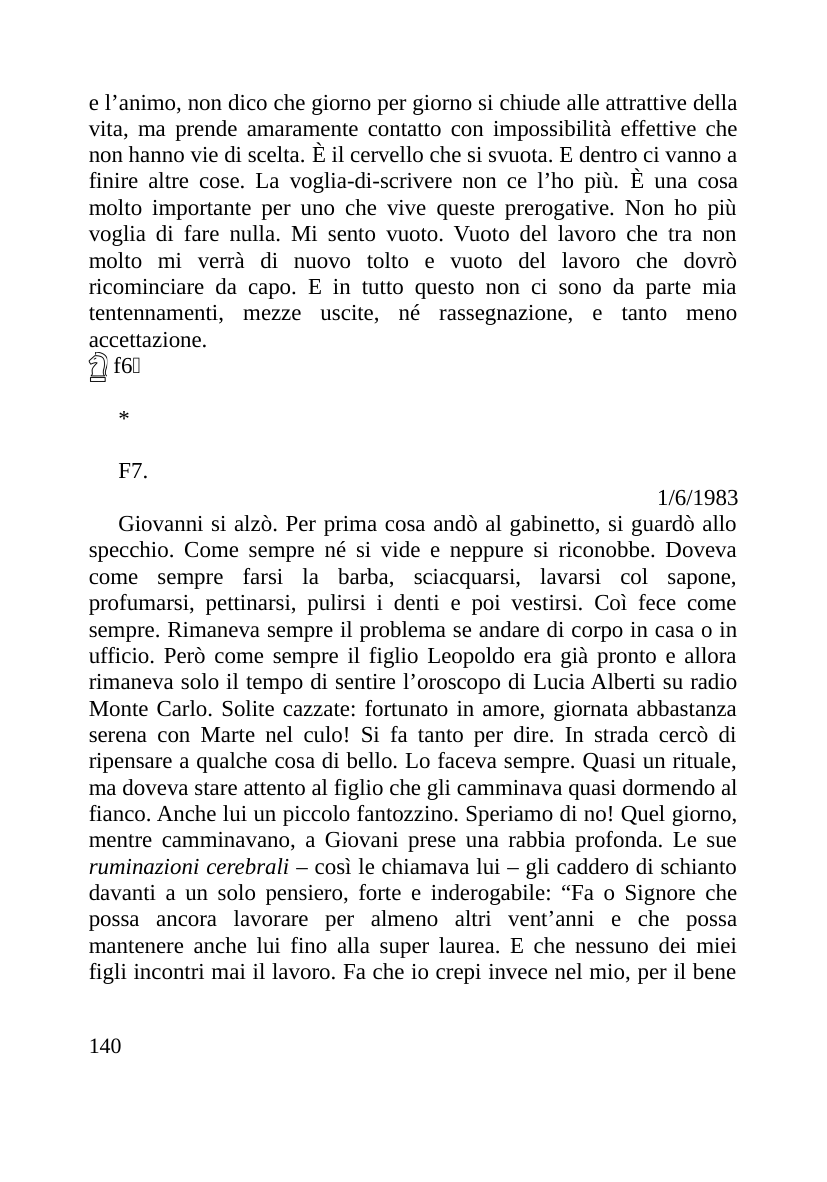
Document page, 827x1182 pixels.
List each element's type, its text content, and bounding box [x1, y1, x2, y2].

text Giovanni si alzò. Per prima cosa andò al gabinetto, si guardò allo specchio. Come sempre né si vide e neppure si riconobbe. Doveva come sempre farsi la barba, sciacquarsi, lavarsi col sapone, profumarsi, pettinarsi, pulirsi i denti e poi vestirsi. Coì fece come sempre. Rimaneva sempre il problema se andare di corpo in casa o in ufficio. Però come sempre il figlio Leopoldo era già pronto e allora rimaneva solo il tempo di sentire l’oroscopo di Lucia Alberti su radio Monte Carlo. Solite cazzate: fortunato in amore, giornata abbastanza serena con Marte nel culo! Si fa tanto per dire. In strada cercò di ripensare a qualche cosa di bello. Lo faceva sempre. Quasi un rituale, ma doveva stare attento al figlio che gli camminava quasi dormendo al fianco. Anche lui un piccolo fantozzino. Speriamo di no! Quel giorno, mentre camminavano, a Giovani prese una rabbia profonda. Le sue ruminazioni cerebrali – così le chiamava lui – gli caddero di schianto davanti a un solo pensiero, forte e inderogabile: “Fa o Signore che possa ancora lavorare per almeno altri vent’anni e che possa mantenere anche lui fino alla super laurea. E che nessuno dei miei figli incontri mai il lavoro. Fa che io crepi invece nel mio, per il bene [88, 510, 738, 984]
text F7. [88, 457, 738, 484]
text e l’animo, non dico che giorno per giorno si chiude alle attrattive della vita, ma prende amaramente contatto con impossibilità effettive che non hanno vie di scelta. è il cervello che si svuota. E dentro ci vanno a finire altre cose. La voglia-di-scrivere non ce l’ho più. è una cosa molto importante per uno che vive queste prerogative. Non ho più voglia di fare nulla. Mi sento vuoto. Vuoto del lavoro che tra non molto mi verrà di nuovo tolto e vuoto del lavoro che dovrò ricominciare da capo. E in tutto questo non ci sono da parte mia tentennamenti, mezze uscite, né rassegnazione, e tanto meno accettazione. [88, 88, 738, 352]
text * [88, 405, 738, 431]
picture [88, 352, 108, 382]
text 1/6/1983 [88, 484, 738, 510]
text f6g [108, 352, 738, 378]
